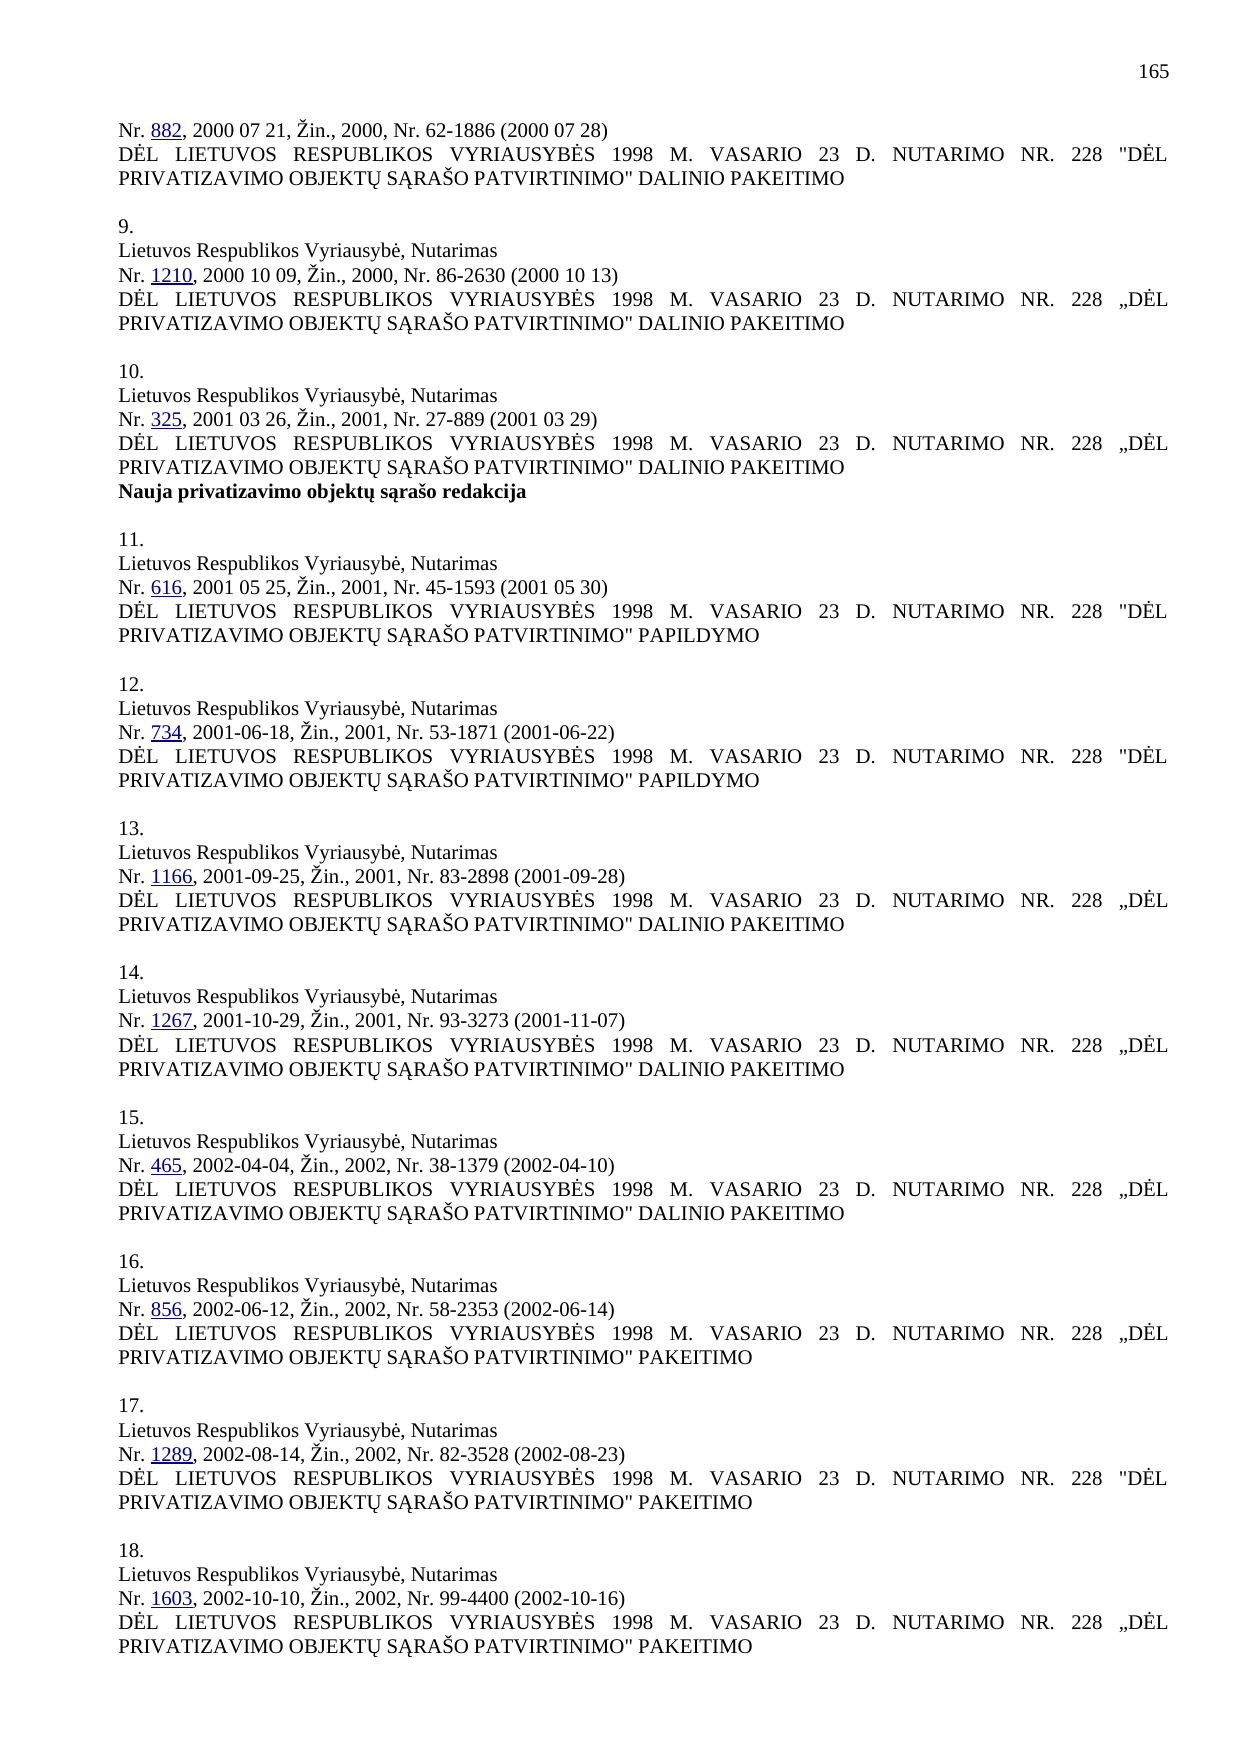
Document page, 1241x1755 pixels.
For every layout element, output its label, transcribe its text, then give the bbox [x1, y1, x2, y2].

text Lietuvos Respublikos Vyriausybė, Nutarimas [118, 383, 1169, 407]
text 16. [118, 1249, 1169, 1273]
text Lietuvos Respublikos Vyriausybė, Nutarimas [118, 1417, 1169, 1442]
text Lietuvos Respublikos Vyriausybė, Nutarimas [118, 1273, 1169, 1297]
text 17. [118, 1393, 1169, 1417]
text Nr. 734, 2001-06-18, Žin., 2001, Nr. 53-1871 (2001-06-22) [118, 720, 1169, 744]
text 18. [118, 1538, 1169, 1562]
text DĖL LIETUVOS RESPUBLIKOS VYRIAUSYBĖS 1998 M. VASARIO 23 D. NUTARIMO NR. 228 "DĖL PRIVATIZAVIMO OBJEKTŲ SĄRAŠO PATVIRTINIMO" DALINIO PAKEITIMO [118, 142, 1169, 190]
text DĖL LIETUVOS RESPUBLIKOS VYRIAUSYBĖS 1998 M. VASARIO 23 D. NUTARIMO NR. 228 "DĖL PRIVATIZAVIMO OBJEKTŲ SĄRAŠO PATVIRTINIMO" PAKEITIMO [118, 1466, 1169, 1514]
text DĖL LIETUVOS RESPUBLIKOS VYRIAUSYBĖS 1998 M. VASARIO 23 D. NUTARIMO NR. 228 „DĖL PRIVATIZAVIMO OBJEKTŲ SĄRAŠO PATVIRTINIMO" PAKEITIMO [118, 1321, 1169, 1369]
text 14. [118, 960, 1169, 984]
text Nr. 1289, 2002-08-14, Žin., 2002, Nr. 82-3528 (2002-08-23) [118, 1442, 1169, 1466]
text Nr. 465, 2002-04-04, Žin., 2002, Nr. 38-1379 (2002-04-10) [118, 1153, 1169, 1177]
text Lietuvos Respublikos Vyriausybė, Nutarimas [118, 238, 1169, 262]
text DĖL LIETUVOS RESPUBLIKOS VYRIAUSYBĖS 1998 M. VASARIO 23 D. NUTARIMO NR. 228 „DĖL PRIVATIZAVIMO OBJEKTŲ SĄRAŠO PATVIRTINIMO" DALINIO PAKEITIMO [118, 431, 1169, 479]
text 12. [118, 672, 1169, 696]
text 11. [118, 527, 1169, 551]
text 9. [118, 214, 1169, 238]
text Lietuvos Respublikos Vyriausybė, Nutarimas [118, 1562, 1169, 1586]
text DĖL LIETUVOS RESPUBLIKOS VYRIAUSYBĖS 1998 M. VASARIO 23 D. NUTARIMO NR. 228 „DĖL PRIVATIZAVIMO OBJEKTŲ SĄRAŠO PATVIRTINIMO" DALINIO PAKEITIMO [118, 287, 1169, 335]
text Lietuvos Respublikos Vyriausybė, Nutarimas [118, 696, 1169, 720]
text Nr. 325, 2001 03 26, Žin., 2001, Nr. 27-889 (2001 03 29) [118, 407, 1169, 431]
text Lietuvos Respublikos Vyriausybė, Nutarimas [118, 1129, 1169, 1153]
text 10. [118, 359, 1169, 383]
text Lietuvos Respublikos Vyriausybė, Nutarimas [118, 551, 1169, 575]
text DĖL LIETUVOS RESPUBLIKOS VYRIAUSYBĖS 1998 M. VASARIO 23 D. NUTARIMO NR. 228 „DĖL PRIVATIZAVIMO OBJEKTŲ SĄRAŠO PATVIRTINIMO" PAKEITIMO [118, 1610, 1169, 1658]
text 15. [118, 1105, 1169, 1129]
text Nr. 1210, 2000 10 09, Žin., 2000, Nr. 86-2630 (2000 10 13) [118, 262, 1169, 287]
text Lietuvos Respublikos Vyriausybė, Nutarimas [118, 984, 1169, 1008]
text Nauja privatizavimo objektų sąrašo redakcija [118, 479, 1169, 503]
text Nr. 1603, 2002-10-10, Žin., 2002, Nr. 99-4400 (2002-10-16) [118, 1586, 1169, 1610]
text Nr. 1166, 2001-09-25, Žin., 2001, Nr. 83-2898 (2001-09-28) [118, 864, 1169, 888]
text DĖL LIETUVOS RESPUBLIKOS VYRIAUSYBĖS 1998 M. VASARIO 23 D. NUTARIMO NR. 228 „DĖL PRIVATIZAVIMO OBJEKTŲ SĄRAŠO PATVIRTINIMO" DALINIO PAKEITIMO [118, 1177, 1169, 1225]
text DĖL LIETUVOS RESPUBLIKOS VYRIAUSYBĖS 1998 M. VASARIO 23 D. NUTARIMO NR. 228 "DĖL PRIVATIZAVIMO OBJEKTŲ SĄRAŠO PATVIRTINIMO" PAPILDYMO [118, 599, 1169, 647]
text Nr. 1267, 2001-10-29, Žin., 2001, Nr. 93-3273 (2001-11-07) [118, 1008, 1169, 1032]
text Nr. 856, 2002-06-12, Žin., 2002, Nr. 58-2353 (2002-06-14) [118, 1297, 1169, 1321]
text Nr. 882, 2000 07 21, Žin., 2000, Nr. 62-1886 (2000 07 28) [118, 118, 1169, 142]
text Lietuvos Respublikos Vyriausybė, Nutarimas [118, 840, 1169, 864]
text 13. [118, 816, 1169, 840]
text DĖL LIETUVOS RESPUBLIKOS VYRIAUSYBĖS 1998 M. VASARIO 23 D. NUTARIMO NR. 228 "DĖL PRIVATIZAVIMO OBJEKTŲ SĄRAŠO PATVIRTINIMO" PAPILDYMO [118, 744, 1169, 792]
text Nr. 616, 2001 05 25, Žin., 2001, Nr. 45-1593 (2001 05 30) [118, 575, 1169, 599]
text DĖL LIETUVOS RESPUBLIKOS VYRIAUSYBĖS 1998 M. VASARIO 23 D. NUTARIMO NR. 228 „DĖL PRIVATIZAVIMO OBJEKTŲ SĄRAŠO PATVIRTINIMO" DALINIO PAKEITIMO [118, 888, 1169, 936]
text DĖL LIETUVOS RESPUBLIKOS VYRIAUSYBĖS 1998 M. VASARIO 23 D. NUTARIMO NR. 228 „DĖL PRIVATIZAVIMO OBJEKTŲ SĄRAŠO PATVIRTINIMO" DALINIO PAKEITIMO [118, 1032, 1169, 1081]
